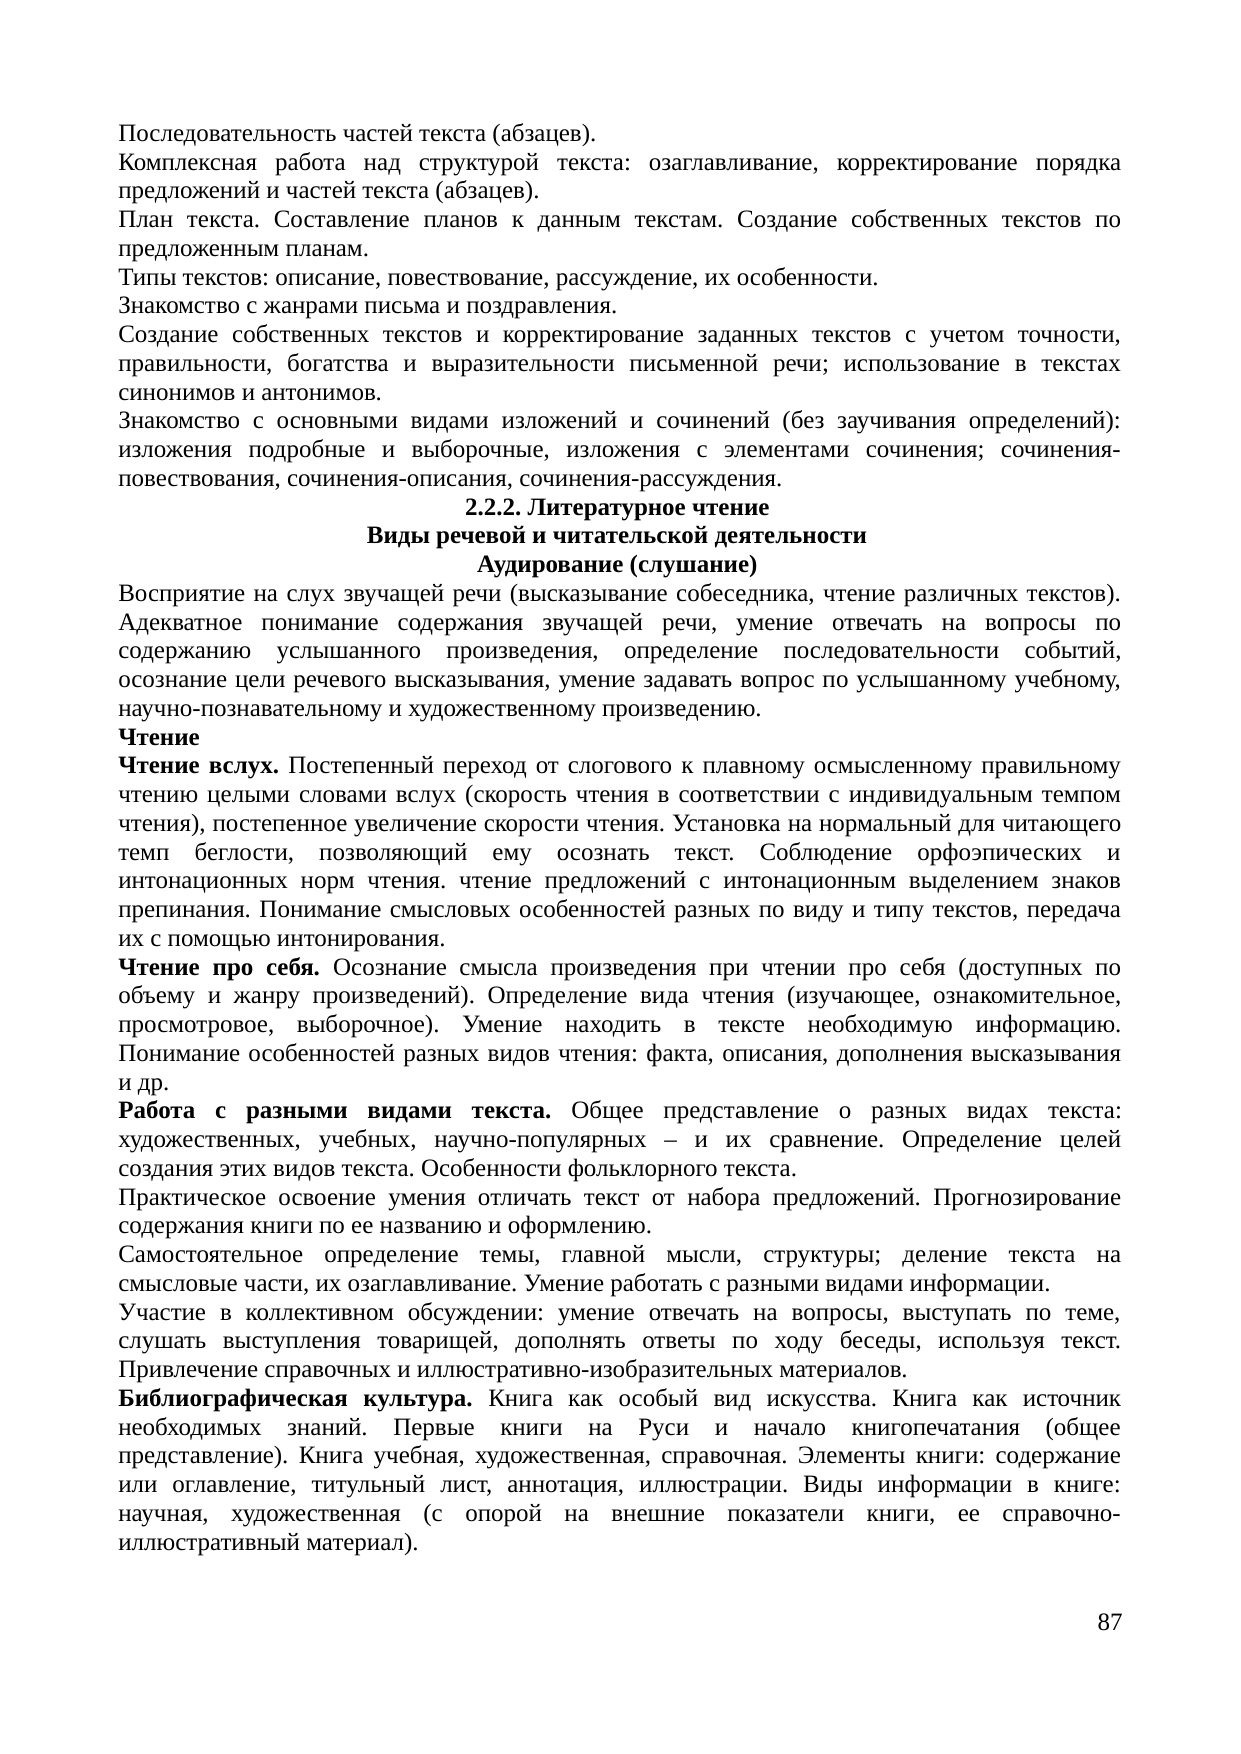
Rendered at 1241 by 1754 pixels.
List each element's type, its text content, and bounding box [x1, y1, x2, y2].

text Создание собственных текстов и корректирование заданных текстов с учетом точности, правильности, богатства и выразительности письменной речи; использование в текстах синонимов и антонимов. [118, 319, 1122, 406]
text Типы текстов: описание, повествование, рассуждение, их особенности. [118, 262, 1122, 291]
text Чтение [118, 722, 1122, 751]
text Чтение про себя. Осознание смысла произведения при чтении про себя (доступных по объему и жанру произведений). Определение вида чтения (изучающее, ознакомительное, просмотровое, выборочное). Умение находить в тексте необходимую информацию. Понимание особенностей разных видов чтения: факта, описания, дополнения высказывания и др. [118, 952, 1122, 1096]
text Аудирование (слушание) [118, 549, 1122, 578]
text Восприятие на слух звучащей речи (высказывание собеседника, чтение различных текстов). Адекватное понимание содержания звучащей речи, умение отвечать на вопросы по содержанию услышанного произведения, определение последовательности событий, осознание цели речевого высказывания, умение задавать вопрос по услышанному учебному, научно-познавательному и художественному произведению. [118, 578, 1122, 722]
text Последовательность частей текста (абзацев). [118, 118, 1122, 147]
text Библиографическая культура. Книга как особый вид искусства. Книга как источник необходимых знаний. Первые книги на Руси и начало книгопечатания (общее представление). Книга учебная, художественная, справочная. Элементы книги: содержание или оглавление, титульный лист, аннотация, иллюстрации. Виды информации в книге: научная, художественная (с опорой на внешние показатели книги, ее справочно-иллюстративный материал). [118, 1383, 1122, 1556]
text Участие в коллективном обсуждении: умение отвечать на вопросы, выступать по теме, слушать выступления товарищей, дополнять ответы по ходу беседы, используя текст. Привлечение справочных и иллюстративно-изобразительных материалов. [118, 1297, 1122, 1383]
text Работа с разными видами текста. Общее представление о разных видах текста: художественных, учебных, научно-популярных – и их сравнение. Определение целей создания этих видов текста. Особенности фольклорного текста. [118, 1096, 1122, 1182]
text Чтение вслух. Постепенный переход от слогового к плавному осмысленному правильному чтению целыми словами вслух (скорость чтения в соответствии с индивидуальным темпом чтения), постепенное увеличение скорости чтения. Установка на нормальный для читающего темп беглости, позволяющий ему осознать текст. Соблюдение орфоэпических и интонационных норм чтения. чтение предложений с интонационным выделением знаков препинания. Понимание смысловых особенностей разных по виду и типу текстов, передача их с помощью интонирования. [118, 751, 1122, 952]
text 2.2.2. Литературное чтение [118, 492, 1122, 521]
text План текста. Составление планов к данным текстам. Создание собственных текстов по предложенным планам. [118, 204, 1122, 262]
text Практическое освоение умения отличать текст от набора предложений. Прогнозирование содержания книги по ее названию и оформлению. [118, 1182, 1122, 1239]
text Знакомство с основными видами изложений и сочинений (без заучивания определений): изложения подробные и выборочные, изложения с элементами сочинения; сочинения-повествования, сочинения-описания, сочинения-рассуждения. [118, 406, 1122, 492]
text Знакомство с жанрами письма и поздравления. [118, 291, 1122, 319]
text Комплексная работа над структурой текста: озаглавливание, корректирование порядка предложений и частей текста (абзацев). [118, 147, 1122, 204]
text Самостоятельное определение темы, главной мысли, структуры; деление текста на смысловые части, их озаглавливание. Умение работать с разными видами информации. [118, 1239, 1122, 1297]
text Виды речевой и читательской деятельности [118, 521, 1122, 549]
